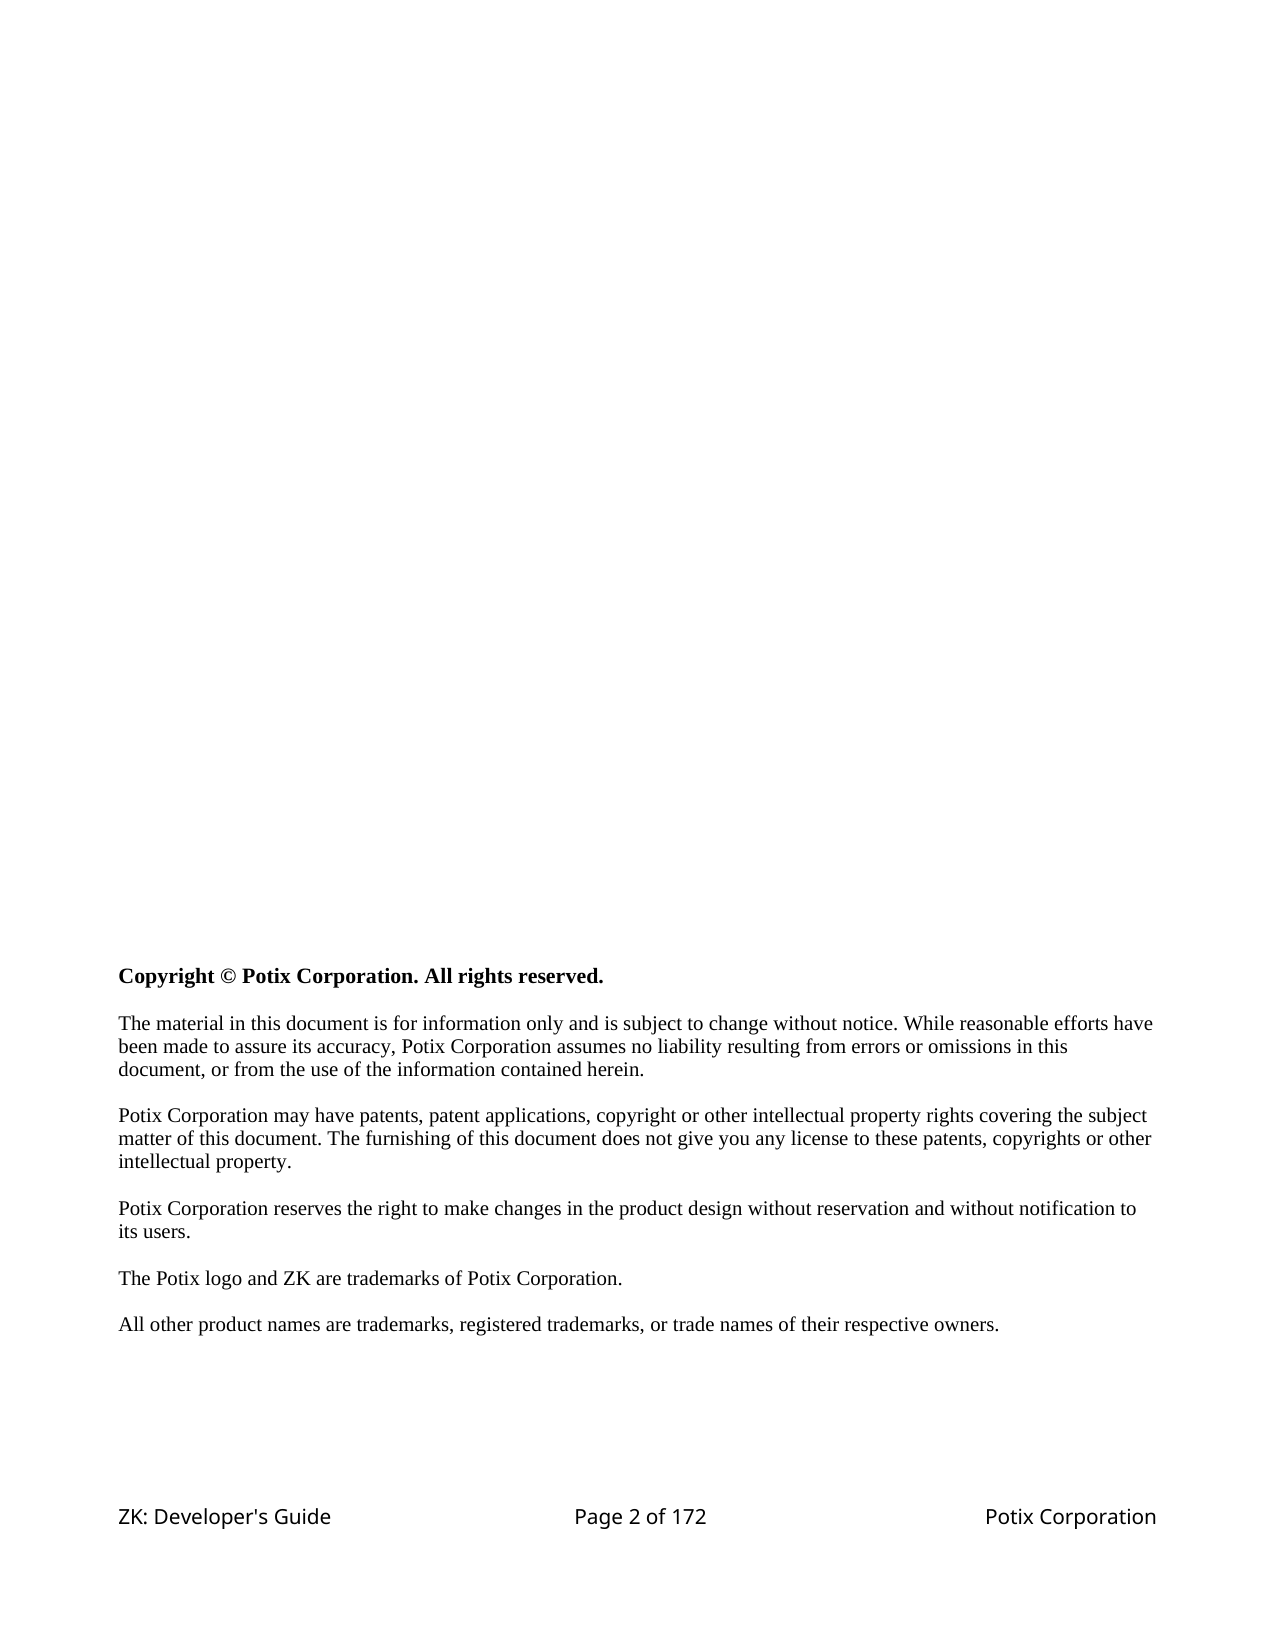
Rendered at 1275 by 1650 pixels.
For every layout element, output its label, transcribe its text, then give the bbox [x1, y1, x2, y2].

text All other product names are trademarks, registered trademarks, or trade names of their respective owners. [118, 1313, 1157, 1336]
text The Potix logo and ZK are trademarks of Potix Corporation. [118, 1267, 1157, 1289]
text Potix Corporation reserves the right to make changes in the product design without reservation and without notification to its users. [118, 1197, 1157, 1243]
text The material in this document is for information only and is subject to change without notice. While reasonable efforts have been made to assure its accuracy, Potix Corporation assumes no liability resulting from errors or omissions in this document, or from the use of the information contained herein. [118, 1011, 1157, 1081]
text Potix Corporation may have patents, patent applications, copyright or other intellectual property rights covering the subject matter of this document. The furnishing of this document does not give you any license to these patents, copyrights or other intellectual property. [118, 1104, 1157, 1173]
text Copyright © Potix Corporation. All rights reserved. [118, 963, 1157, 988]
